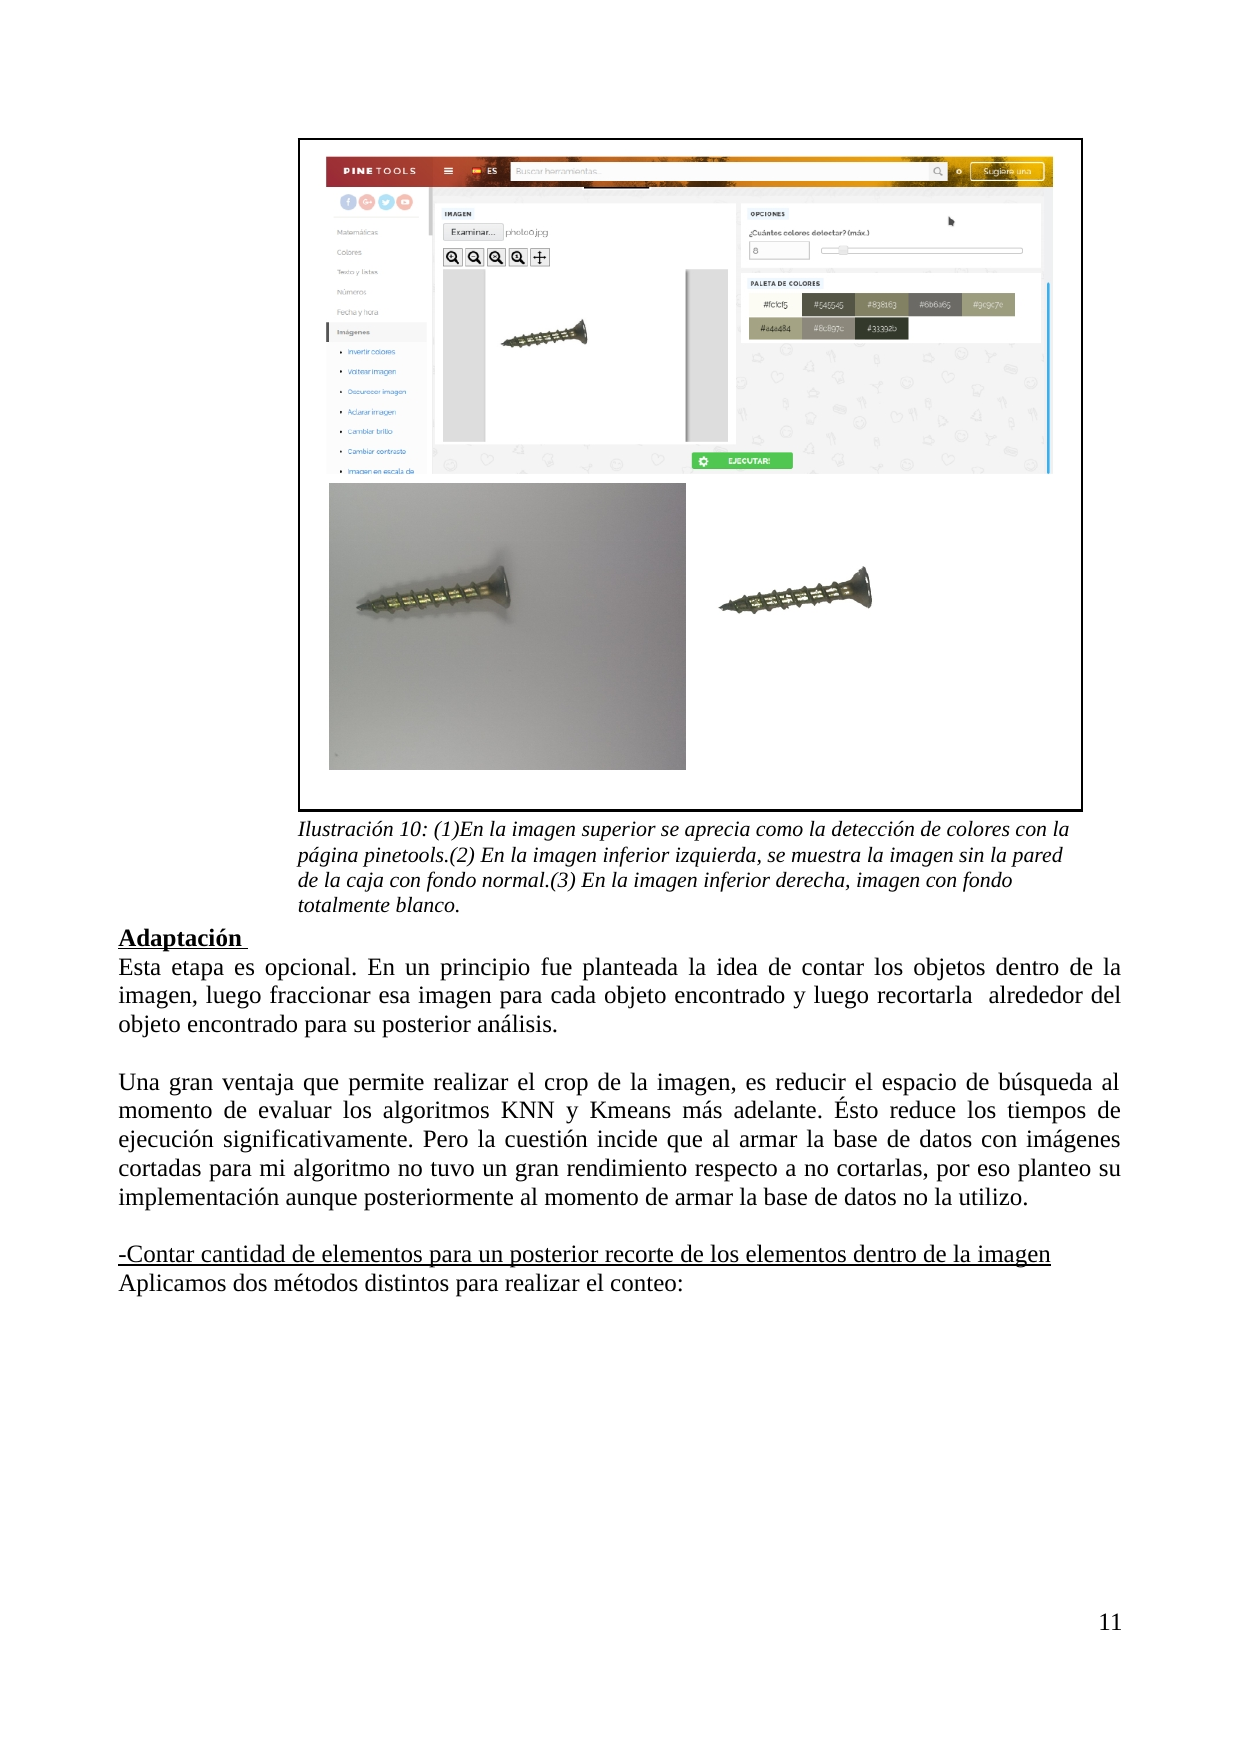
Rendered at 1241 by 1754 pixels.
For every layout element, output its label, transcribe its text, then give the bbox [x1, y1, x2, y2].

text -Contar cantidad de elementos para un posterior recorte de los elementos dentro de la imagen [118, 1239, 1122, 1268]
text Aplicamos dos métodos distintos para realizar el conteo: [118, 1268, 1122, 1297]
text Adaptación [118, 923, 1122, 952]
text [300, 140, 1081, 809]
text Una gran ventaja que permite realizar el crop de la imagen, es reducir el espacio de búsqueda al momento de evaluar los algoritmos KNN y Kmeans más adelante. Ésto reduce los tiempos de ejecución significativamente. Pero la cuestión incide que al armar la base de datos con imágenes cortadas para mi algoritmo no tuvo un gran rendimiento respecto a no cortarlas, por eso planteo su implementación aunque posteriormente al momento de armar la base de datos no la utilizo. [118, 1067, 1122, 1211]
text Esta etapa es opcional. En un principio fue planteada la idea de contar los objetos dentro de la imagen, luego fraccionar esa imagen para cada objeto encontrado y luego recortarla alrededor del objeto encontrado para su posterior análisis. [118, 952, 1122, 1038]
text Ilustración 10: (1)En la imagen superior se aprecia como la detección de colores con la página pinetools.(2) En la imagen inferior izquierda, se muestra la imagen sin la pared de la caja con fondo normal.(3) En la imagen inferior derecha, imagen con fondo totalmente blanco. [298, 812, 1083, 917]
picture [302, 142, 1078, 807]
